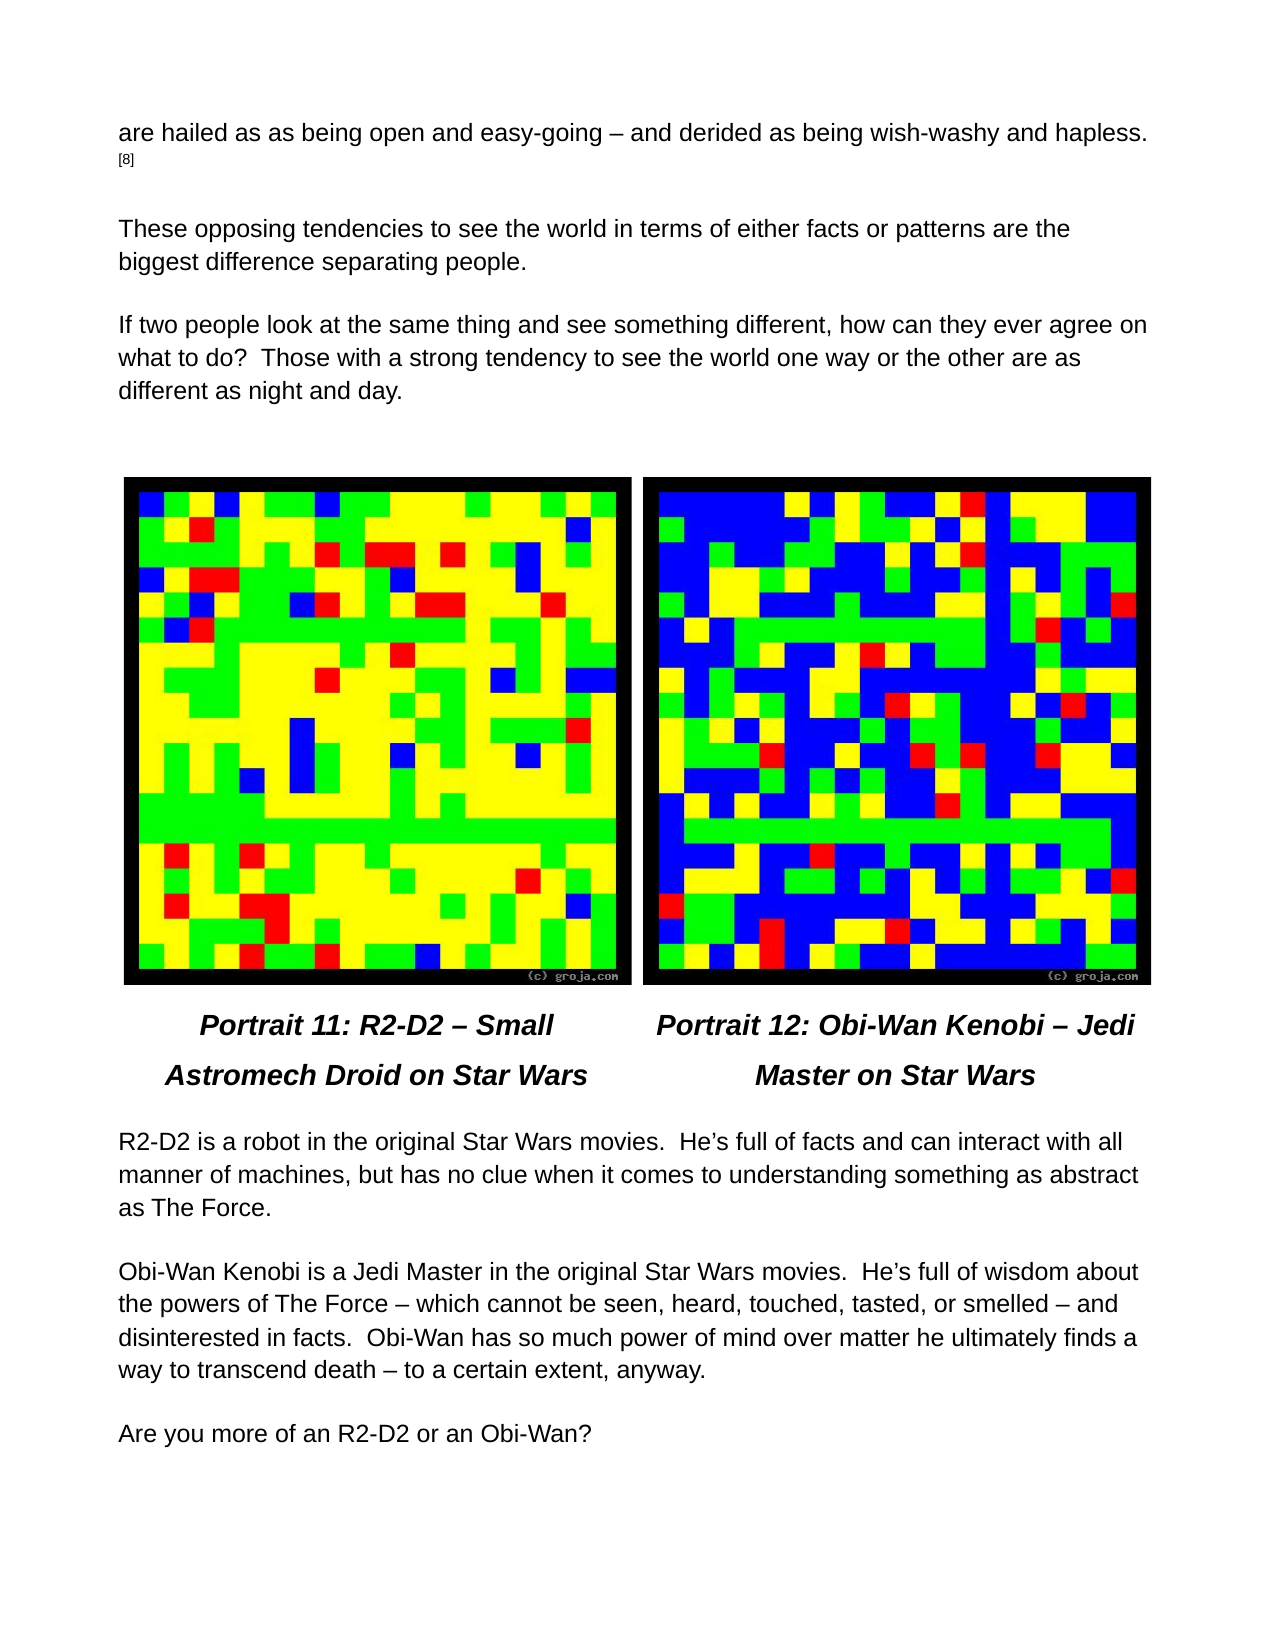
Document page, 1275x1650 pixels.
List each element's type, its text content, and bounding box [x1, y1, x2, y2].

text These opposing tendencies to see the world in terms of either facts or patterns are the biggest difference separating people. [118, 214, 1157, 276]
text Are you more of an R2-D2 or an Obi-Wan? [118, 1418, 1157, 1447]
text If two people look at the same thing and see something different, how can they ever agree on what to do? Those with a strong tendency to see the world one way or the other are as different as night and day. [118, 310, 1157, 405]
picture [123, 477, 632, 985]
text are hailed as as being open and easy-going – and derided as being wish-washy and hapless.[8] [118, 118, 1157, 180]
text Obi-Wan Kenobi is a Jedi Master in the original Star Wars movies. He’s full of wisdom about the powers of The Force – which cannot be seen, heard, touched, tasted, or smelled – and disinterested in facts. Obi-Wan has so much power of mind over matter he ultimately finds a way to transcend death – to a certain extent, anyway. [118, 1256, 1157, 1384]
text R2-D2 is a robot in the original Star Wars movies. He’s full of facts and can interact with all manner of machines, but has no clue when it comes to understanding something as abstract as The Force. [118, 1127, 1157, 1222]
table_header [118, 409, 637, 1097]
table_header [638, 409, 1157, 1097]
picture [643, 477, 1152, 985]
